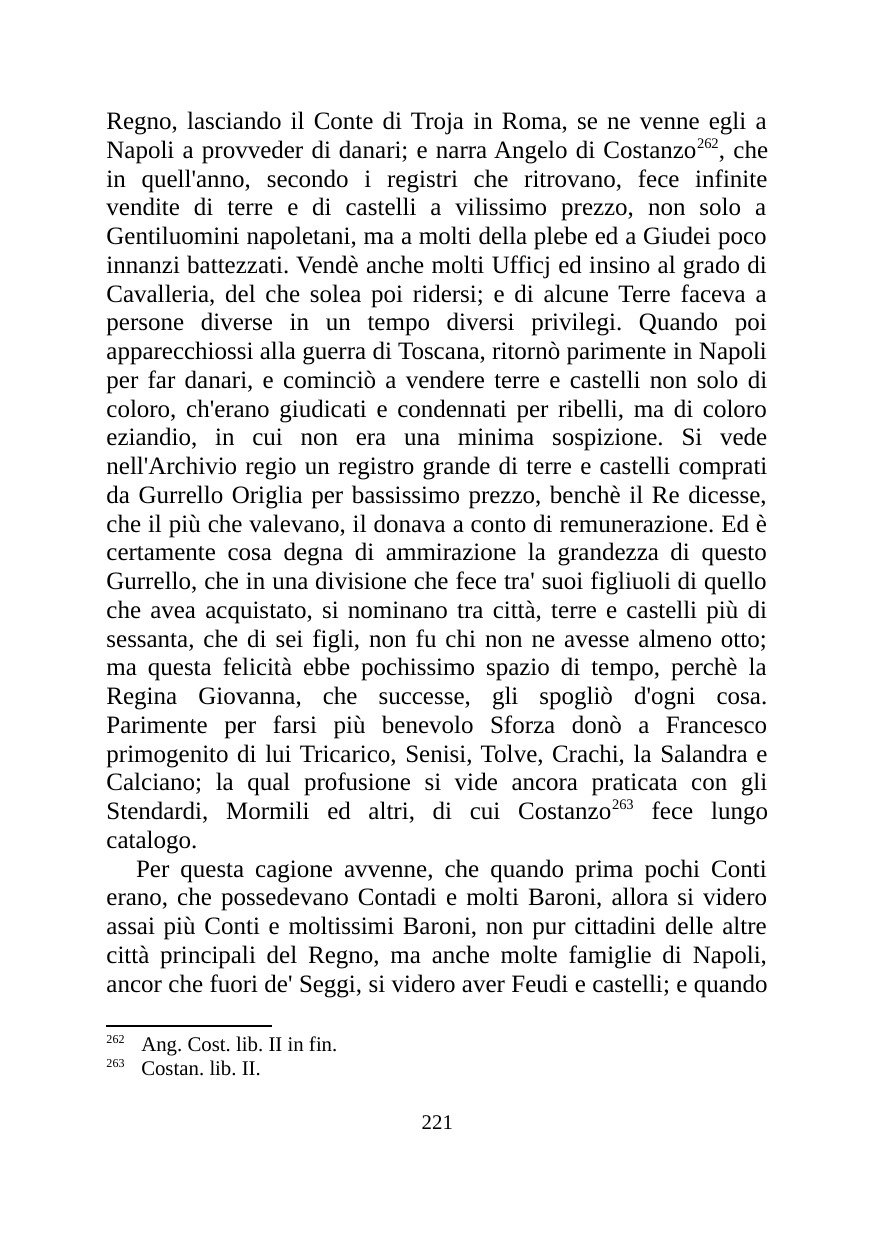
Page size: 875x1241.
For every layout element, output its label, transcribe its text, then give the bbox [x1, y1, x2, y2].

text Per questa cagione avvenne, che quando prima pochi Conti erano, che possedevano Contadi e molti Baroni, allora si videro assai più Conti e moltissimi Baroni, non pur cittadini delle altre città principali del Regno, ma anche molte famiglie di Napoli, ancor che fuori de' Seggi, si videro aver Feudi e castelli; e quando [106, 854, 768, 997]
text Ang. Cost. lib. II in fin. [106, 1032, 768, 1056]
text Regno, lasciando il Conte di Troja in Roma, se ne venne egli a Napoli a provveder di danari; e narra Angelo di Costanzo, che in quell'anno, secondo i registri che ritrovano, fece infinite vendite di terre e di castelli a vilissimo prezzo, non solo a Gentiluomini napoletani, ma a molti della plebe ed a Giudei poco innanzi battezzati. Vendè anche molti Ufficj ed insino al grado di Cavalleria, del che solea poi ridersi; e di alcune Terre faceva a persone diverse in un tempo diversi privilegi. Quando poi apparecchiossi alla guerra di Toscana, ritornò parimente in Napoli per far danari, e cominciò a vendere terre e castelli non solo di coloro, ch'erano giudicati e condennati per ribelli, ma di coloro eziandio, in cui non era una minima sospizione. Si vede nell'Archivio regio un registro grande di terre e castelli comprati da Gurrello Origlia per bassissimo prezzo, benchè il Re dicesse, che il più che valevano, il donava a conto di remunerazione. Ed è certamente cosa degna di ammirazione la grandezza di questo Gurrello, che in una divisione che fece tra' suoi figliuoli di quello che avea acquistato, si nominano tra città, terre e castelli più di sessanta, che di sei figli, non fu chi non ne avesse almeno otto; ma questa felicità ebbe pochissimo spazio di tempo, perchè la Regina Giovanna, che successe, gli spogliò d'ogni cosa. Parimente per farsi più benevolo Sforza donò a Francesco primogenito di lui Tricarico, Senisi, Tolve, Crachi, la Salandra e Calciano; la qual profusione si vide ancora praticata con gli Stendardi, Mormili ed altri, di cui Costanzo fece lungo catalogo. [106, 106, 768, 854]
text Costan. lib. II. [106, 1056, 768, 1080]
